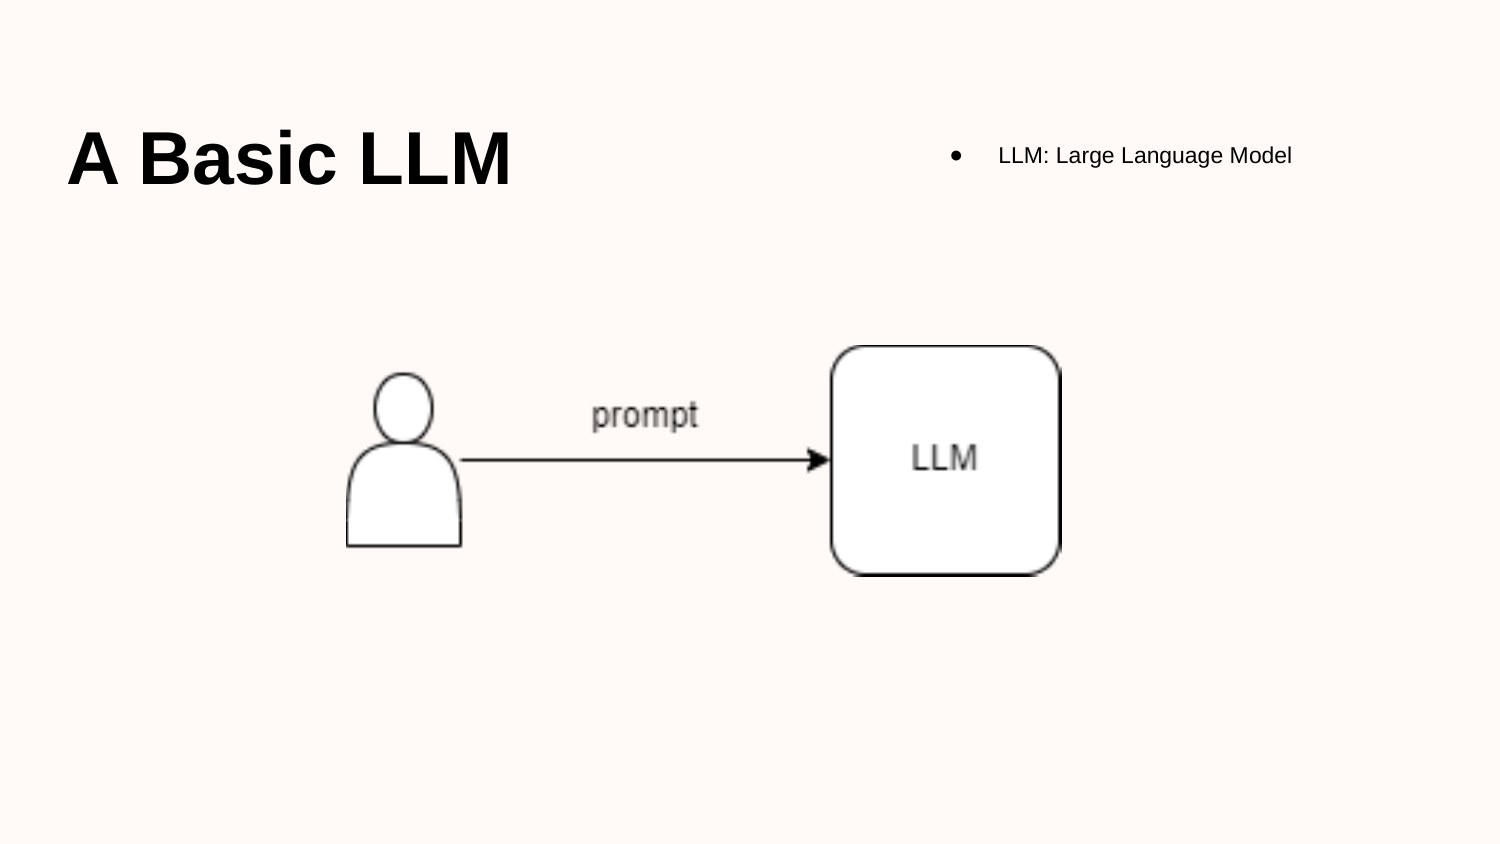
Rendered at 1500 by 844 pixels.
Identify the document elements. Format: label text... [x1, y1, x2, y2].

text_box LLM: Large Language Model [908, 98, 1401, 184]
picture [346, 345, 1062, 577]
title A Basic LLM [51, 85, 1449, 224]
